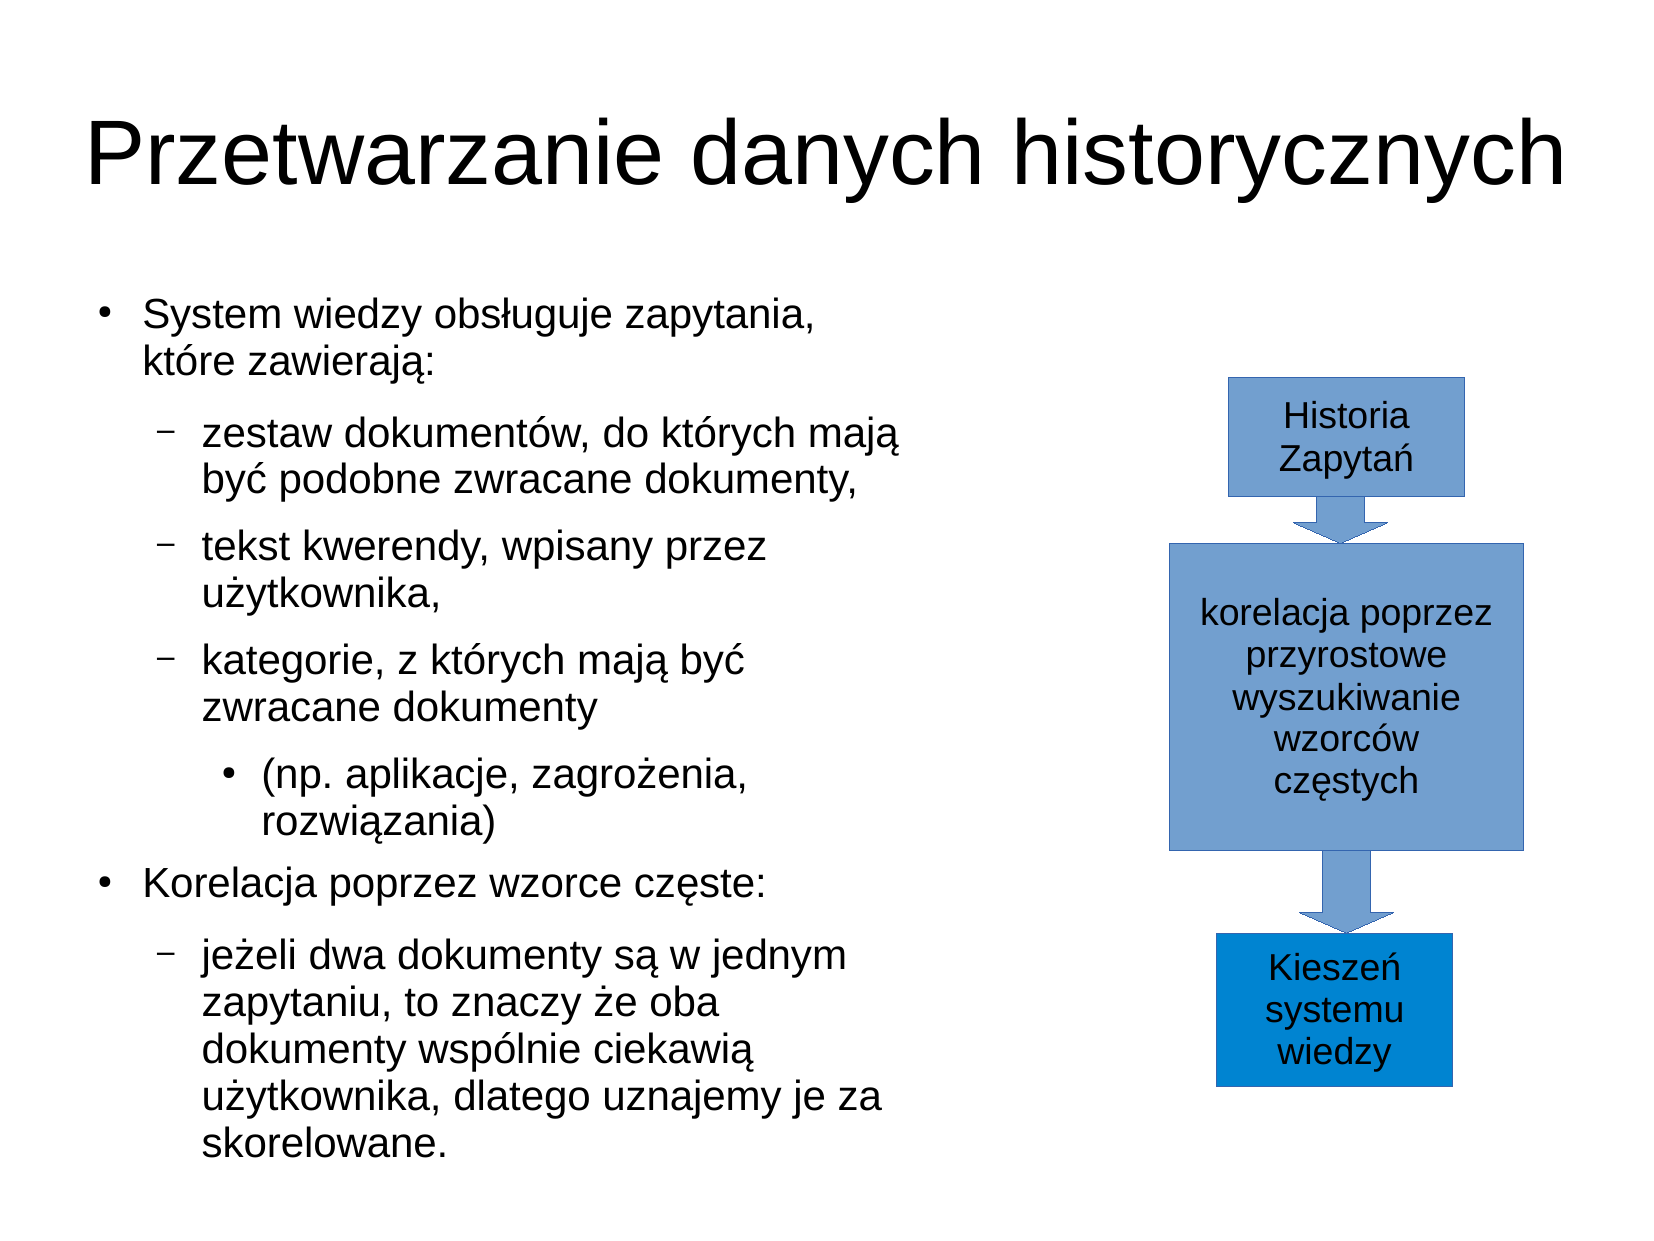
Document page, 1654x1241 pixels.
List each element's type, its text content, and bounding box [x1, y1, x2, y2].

list System wiedzy obsługuje zapytania, które zawierają: zestaw dokumentów, do których mają być podobne zwracane dokumenty, tekst kwerendy, wpisany przez użytkownika, kategorie, z których mają być zwracane dokumenty (np. aplikacje, zagrożenia, rozwiązania) Korelacja poprzez wzorce częste: jeżeli dwa dokumenty są w jednym zapytaniu, to znaczy że oba dokumenty wspólnie ciekawią użytkownika, dlatego uznajemy je za skorelowane. [82, 290, 910, 1205]
text_box Kieszeń systemu wiedzy [1216, 933, 1453, 1087]
text_box [1293, 497, 1388, 543]
text_box [1299, 851, 1394, 933]
text_box Historia Zapytań [1228, 377, 1465, 497]
title Przetwarzanie danych historycznych [82, 49, 1571, 257]
text_box korelacja poprzez przyrostowe wyszukiwanie wzorców częstych [1169, 543, 1524, 851]
